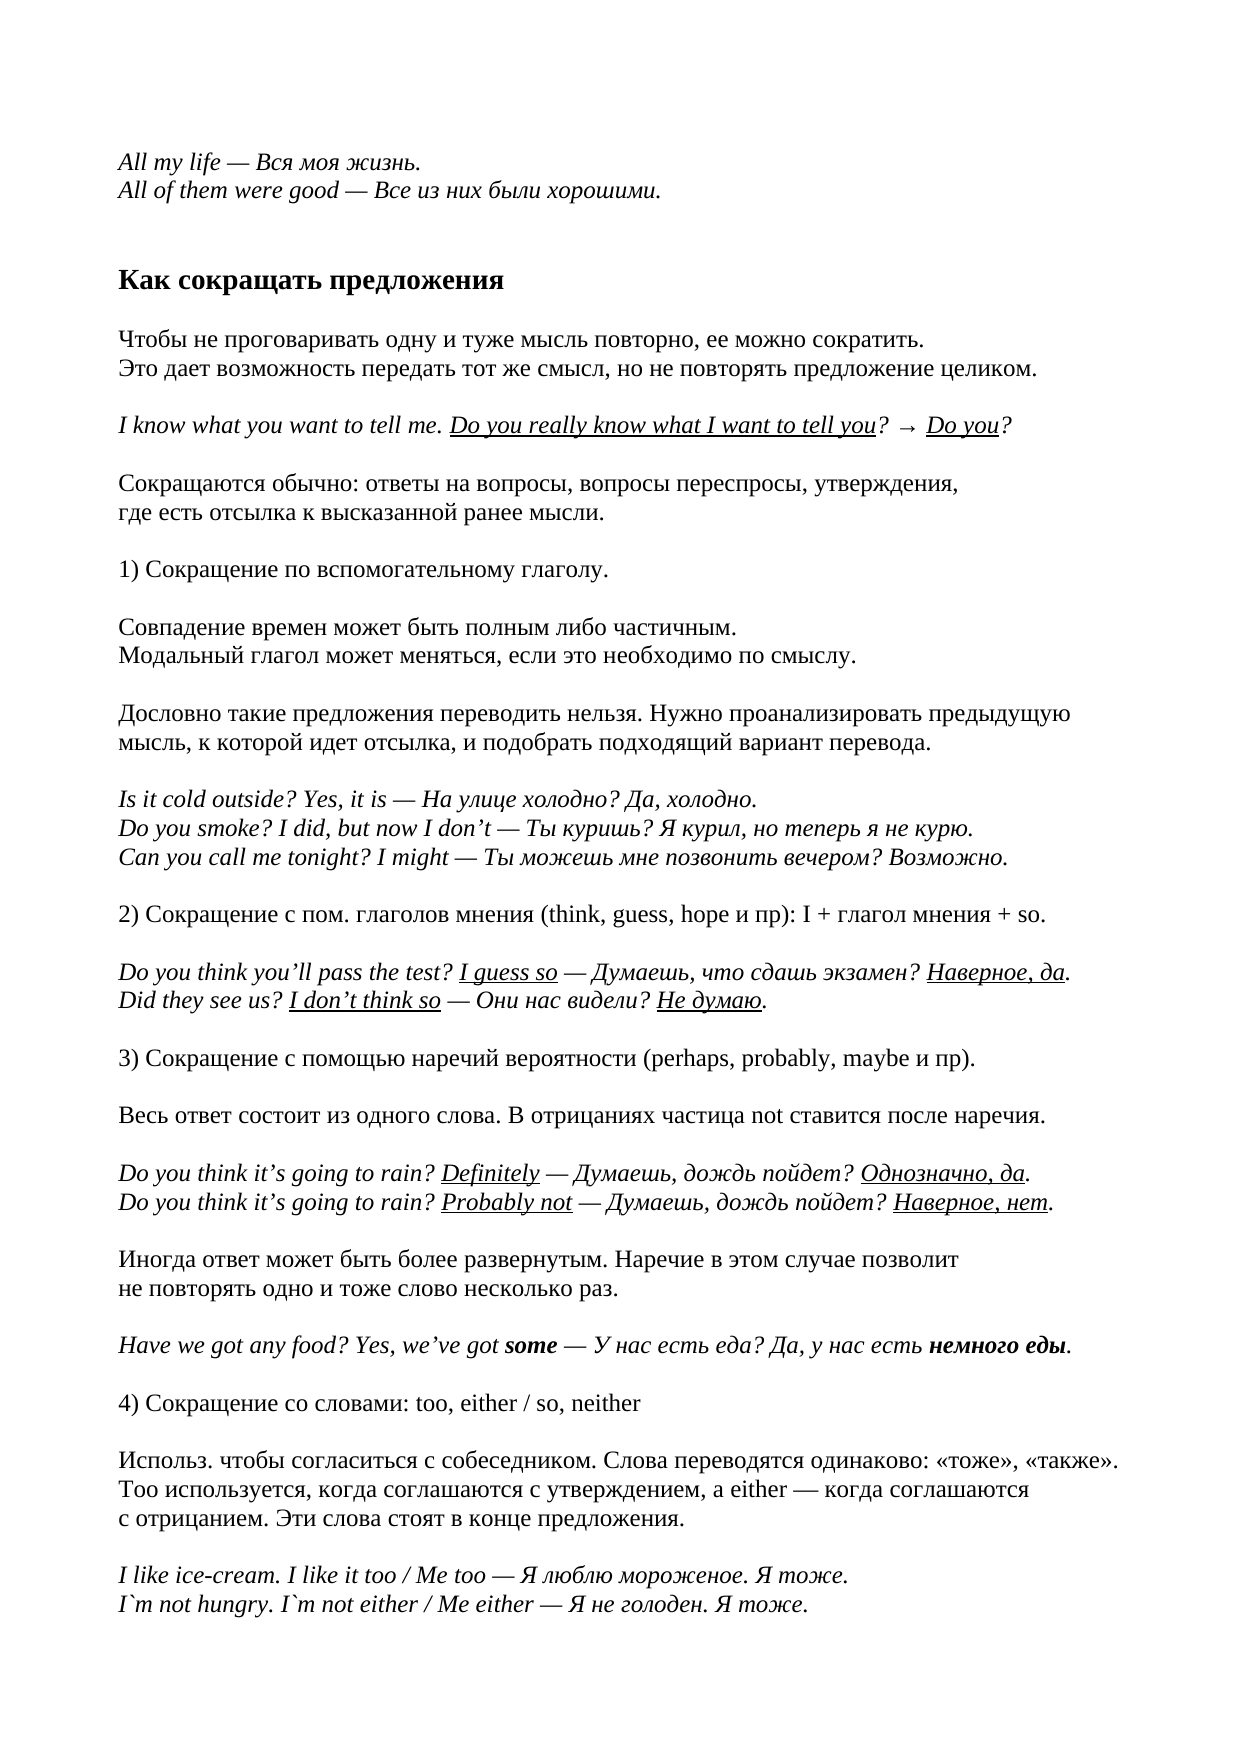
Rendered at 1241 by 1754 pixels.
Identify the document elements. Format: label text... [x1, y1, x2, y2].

text 3) Сокращение с помощью наречий вероятности (perhaps, probably, maybe и пр). [118, 1043, 1122, 1072]
text Can you call me tonight? I might — Ты можешь мне позвонить вечером? Возможно. [118, 842, 1122, 870]
text Как сокращать предложения [118, 262, 1122, 295]
text Это дает возможность передать тот же смысл, но не повторять предложение целиком. [118, 353, 1122, 382]
text All of them were good — Все из них были хорошими. [118, 176, 1122, 204]
text с отрицанием. Эти слова стоят в конце предложения. [118, 1503, 1122, 1532]
text 1) Сокращение по вспомогательному глаголу. [118, 554, 1122, 583]
text не повторять одно и тоже слово несколько раз. [118, 1273, 1122, 1302]
text I`m not hungry. I`m not either / Me either — Я не голоден. Я тоже. [118, 1589, 1122, 1618]
text Дословно такие предложения переводить нельзя. Нужно проанализировать предыдущую мысль, к которой идет отсылка, и подобрать подходящий вариант перевода. [118, 698, 1122, 755]
text Did they see us? I don’t think so — Они нас видели? Не думаю. [118, 985, 1122, 1014]
text Весь ответ состоит из одного слова. В отрицаниях частица not ставится после наречия. [118, 1100, 1122, 1129]
text Иногда ответ может быть более развернутым. Наречие в этом случае позволит [118, 1244, 1122, 1273]
text Совпадение времен может быть полным либо частичным. [118, 612, 1122, 640]
text Do you think it’s going to rain? Definitely — Думаешь, дождь пойдет? Однозначно, да. [118, 1158, 1122, 1187]
text 2) Сокращение с пом. глаголов мнения (think, guess, hope и пр): I + глагол мнения + so. [118, 899, 1122, 928]
text Do you think it’s going to rain? Probably not — Думаешь, дождь пойдет? Наверное, нет. [118, 1187, 1122, 1215]
text Do you smoke? I did, but now I don’t — Ты куришь? Я курил, но теперь я не курю. [118, 813, 1122, 842]
text Do you think you’ll pass the test? I guess so — Думаешь, что сдашь экзамен? Наверное, да. [118, 957, 1122, 985]
text 4) Сокращение со словами: too, either / so, neither [118, 1388, 1122, 1417]
text Too используется, когда соглашаются с утверждением, а either — когда соглашаются [118, 1474, 1122, 1503]
text Сокращаются обычно: ответы на вопросы, вопросы переспросы, утверждения, [118, 468, 1122, 497]
text Использ. чтобы согласиться с собеседником. Слова переводятся одинаково: «тоже», «также». [118, 1445, 1122, 1474]
text где есть отсылка к высказанной ранее мысли. [118, 497, 1122, 525]
text Модальный глагол может меняться, если это необходимо по смыслу. [118, 640, 1122, 669]
text Is it cold outside? Yes, it is — На улице холодно? Да, холодно. [118, 784, 1122, 813]
text I like ice-cream. I like it too / Me too — Я люблю мороженое. Я тоже. [118, 1560, 1122, 1589]
text Have we got any food? Yes, we’ve got some — У нас есть еда? Да, у нас есть немного еды. [118, 1330, 1122, 1359]
text All my life — Вся моя жизнь. [118, 147, 1122, 176]
text I know what you want to tell me. Do you really know what I want to tell you? → Do you? [118, 410, 1122, 439]
text Чтобы не проговаривать одну и туже мысль повторно, ее можно сократить. [118, 324, 1122, 353]
